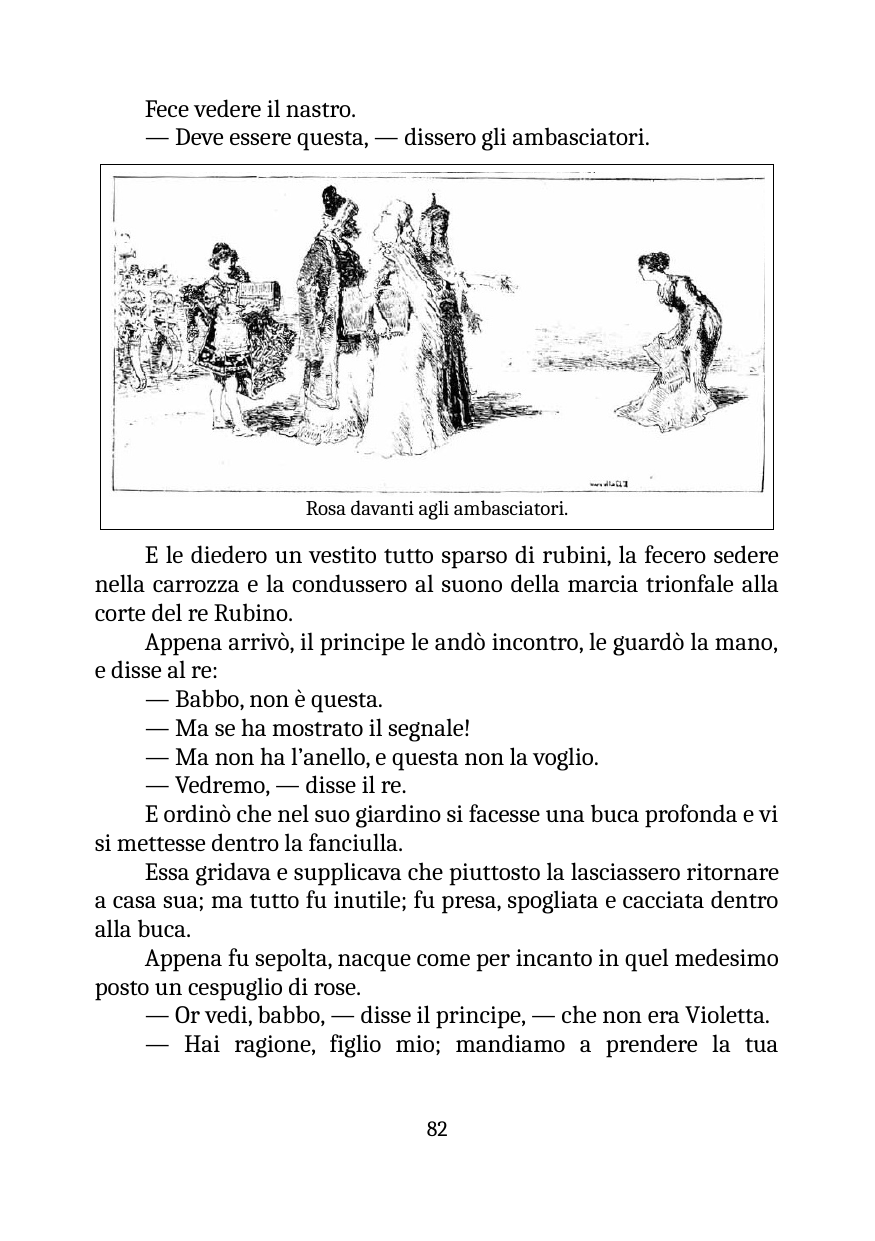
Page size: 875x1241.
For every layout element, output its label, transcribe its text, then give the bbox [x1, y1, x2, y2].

text — Babbo, non è questa. [94, 685, 779, 714]
picture [109, 172, 765, 497]
text — Vedremo, — disse il re. [94, 771, 779, 800]
text — Ma se ha mostrato il segnale! [94, 714, 779, 742]
text Appena arrivò, il principe le andò incontro, le guardò la mano, e disse al re: [94, 627, 779, 685]
text Appena fu sepolta, nacque come per incanto in quel medesimo posto un cespuglio di rose. [94, 944, 779, 1001]
text — Ma non ha l’anello, e questa non la voglio. [94, 742, 779, 771]
text Fece vedere il nastro. [94, 94, 779, 123]
text E le diedero un vestito tutto sparso di rubini, la fecero sedere nella carrozza e la condussero al suono della marcia trionfale alla corte del re Rubino. [94, 152, 779, 627]
text — Or vedi, babbo, — disse il principe, — che non era Violetta. [94, 1001, 779, 1030]
text E ordinò che nel suo giardino si facesse una buca profonda e vi si mettesse dentro la fanciulla. [94, 800, 779, 857]
text — Deve essere questa, — dissero gli ambasciatori. [94, 123, 779, 152]
text Essa gridava e supplicava che piuttosto la lasciassero ritornare a casa sua; ma tutto fu inutile; fu presa, spogliata e cacciata dentro alla buca. [94, 857, 779, 944]
text Rosa davanti agli ambasciatori. [109, 497, 764, 520]
text — Hai ragione, figlio mio; mandiamo a prendere la tua [94, 1030, 779, 1059]
